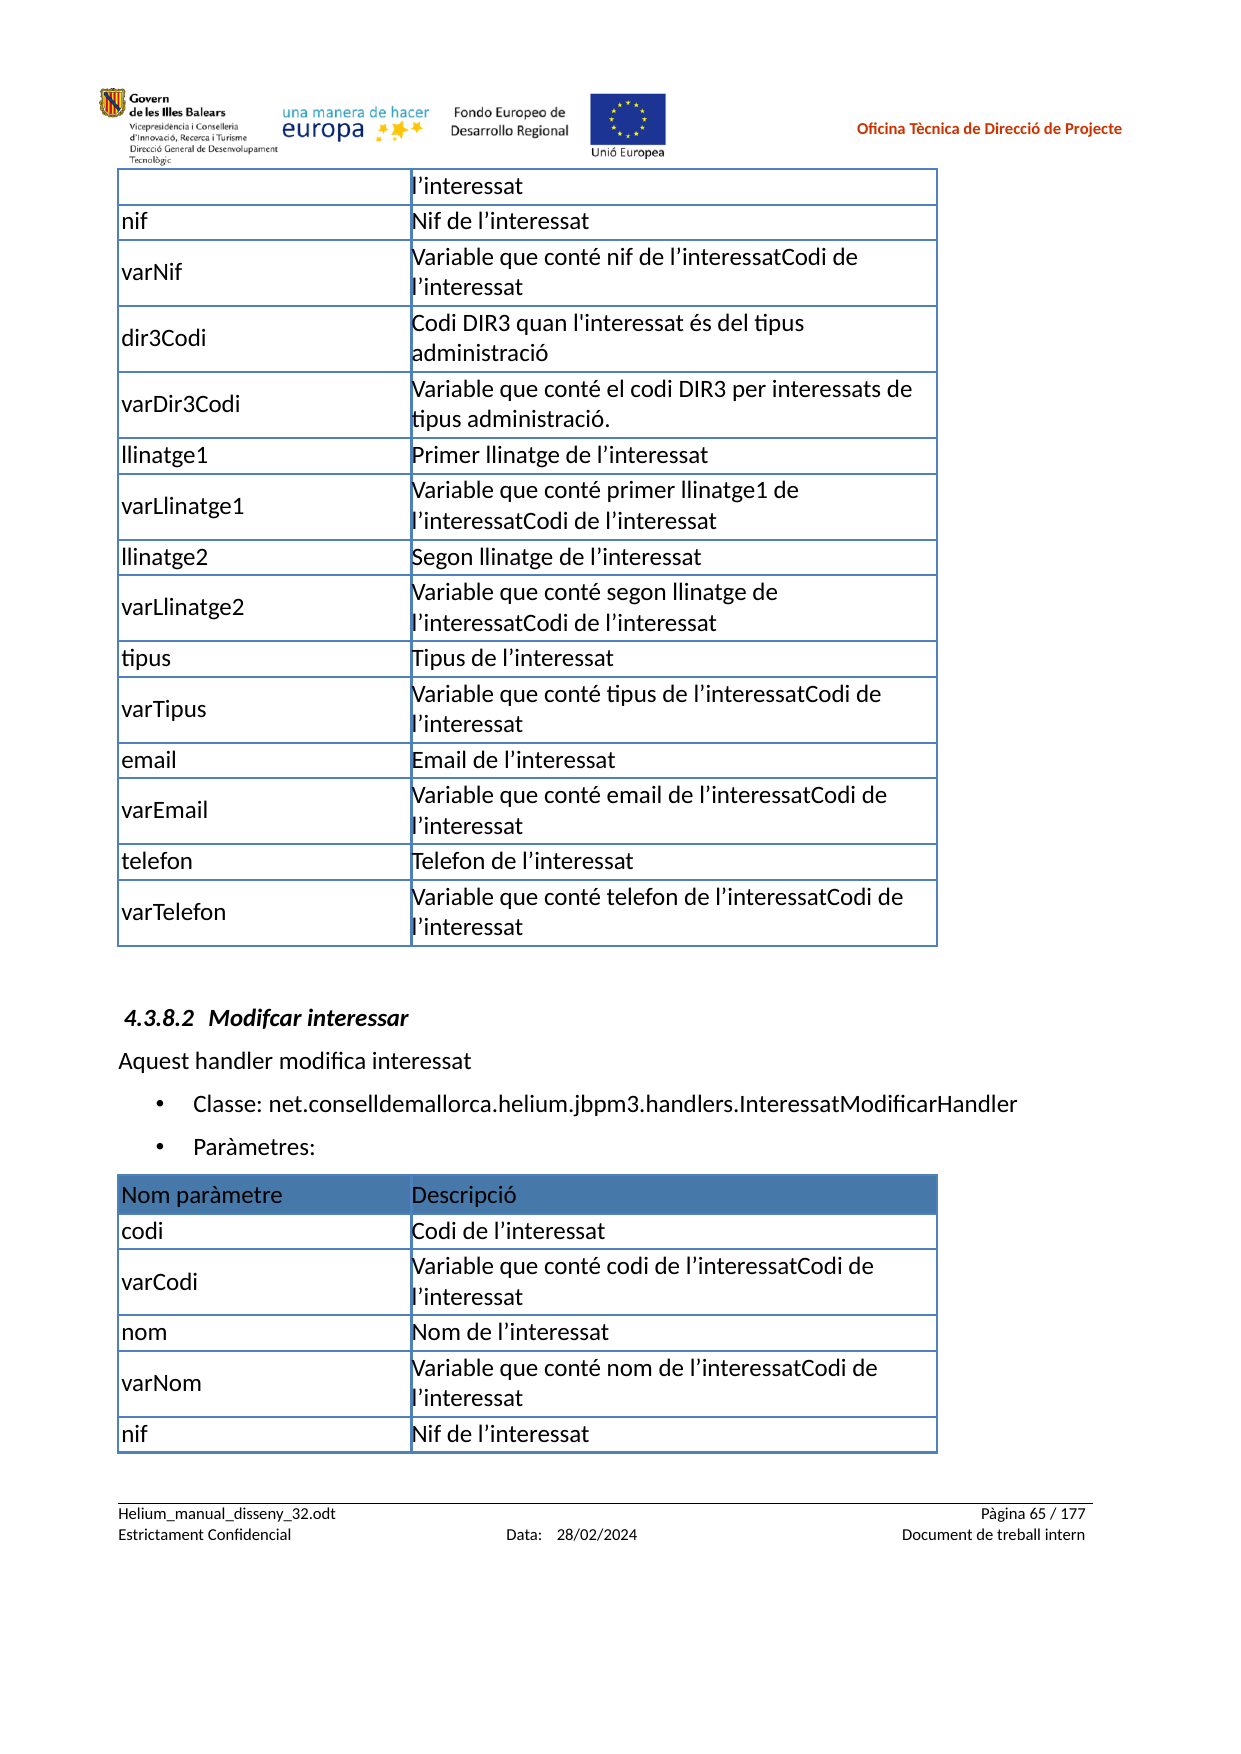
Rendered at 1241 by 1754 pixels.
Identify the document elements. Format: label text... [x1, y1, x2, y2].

table_cell nif [119, 1418, 410, 1451]
table_cell Primer llinatge de l’interessat [413, 439, 936, 473]
table_cell nif [119, 206, 410, 239]
table_cell Nif de l’interessat [413, 1418, 936, 1451]
table_cell varLlinatge2 [119, 576, 410, 640]
table_cell tipus [119, 642, 410, 676]
table_cell Variable que conté segon llinatge de l’interessatCodi de l’interessat [413, 576, 936, 640]
table_cell Variable que conté nom de l’interessatCodi de l’interessat [413, 1352, 936, 1416]
table_cell varCodi [119, 1250, 410, 1314]
table_cell varLlinatge1 [119, 475, 410, 539]
table_cell varTelefon [119, 881, 410, 945]
table_cell varTipus [119, 678, 410, 742]
table_cell Tipus de l’interessat [413, 642, 936, 676]
table_cell Variable que conté telefon de l’interessatCodi de l’interessat [413, 881, 936, 945]
table_cell Variable que conté nif de l’interessatCodi de l’interessat [413, 241, 936, 305]
table_cell varNom [119, 1352, 410, 1416]
list Paràmetres: [156, 1131, 1122, 1162]
table_cell l’interessat [413, 170, 936, 203]
table_cell varNif [119, 241, 410, 305]
table_cell email [119, 744, 410, 777]
table_cell Variable que conté codi de l’interessatCodi de l’interessat [413, 1250, 936, 1314]
table_cell llinatge1 [119, 439, 410, 473]
table_cell Segon llinatge de l’interessat [413, 541, 936, 574]
table_header Nom paràmetre [119, 1176, 410, 1213]
list Classe: net.conselldemallorca.helium.jbpm3.handlers.InteressatModificarHandler [156, 1088, 1122, 1119]
table_cell Telefon de l’interessat [413, 845, 936, 879]
table_cell varDir3Codi [119, 373, 410, 437]
subtitle Modifcar interessar [118, 1002, 1122, 1033]
table_cell [119, 170, 410, 203]
table_cell telefon [119, 845, 410, 879]
table_cell Email de l’interessat [413, 744, 936, 777]
table_cell Nif de l’interessat [413, 206, 936, 239]
table_cell nom [119, 1316, 410, 1350]
table_cell Variable que conté tipus de l’interessatCodi de l’interessat [413, 678, 936, 742]
table_cell varEmail [119, 779, 410, 843]
table_cell llinatge2 [119, 541, 410, 574]
table_cell Codi DIR3 quan l'interessat és del tipus administració [413, 307, 936, 371]
table_cell Nom de l’interessat [413, 1316, 936, 1350]
picture [99, 87, 668, 166]
table_cell dir3Codi [119, 307, 410, 371]
table_cell Variable que conté email de l’interessatCodi de l’interessat [413, 779, 936, 843]
table_cell Variable que conté primer llinatge1 de l’interessatCodi de l’interessat [413, 475, 936, 539]
table_cell Codi de l’interessat [413, 1215, 936, 1248]
table_cell codi [119, 1215, 410, 1248]
table_cell Variable que conté el codi DIR3 per interessats de tipus administració. [413, 373, 936, 437]
table_header Descripció [413, 1176, 936, 1213]
text Aquest handler modifica interessat [118, 1045, 1122, 1076]
